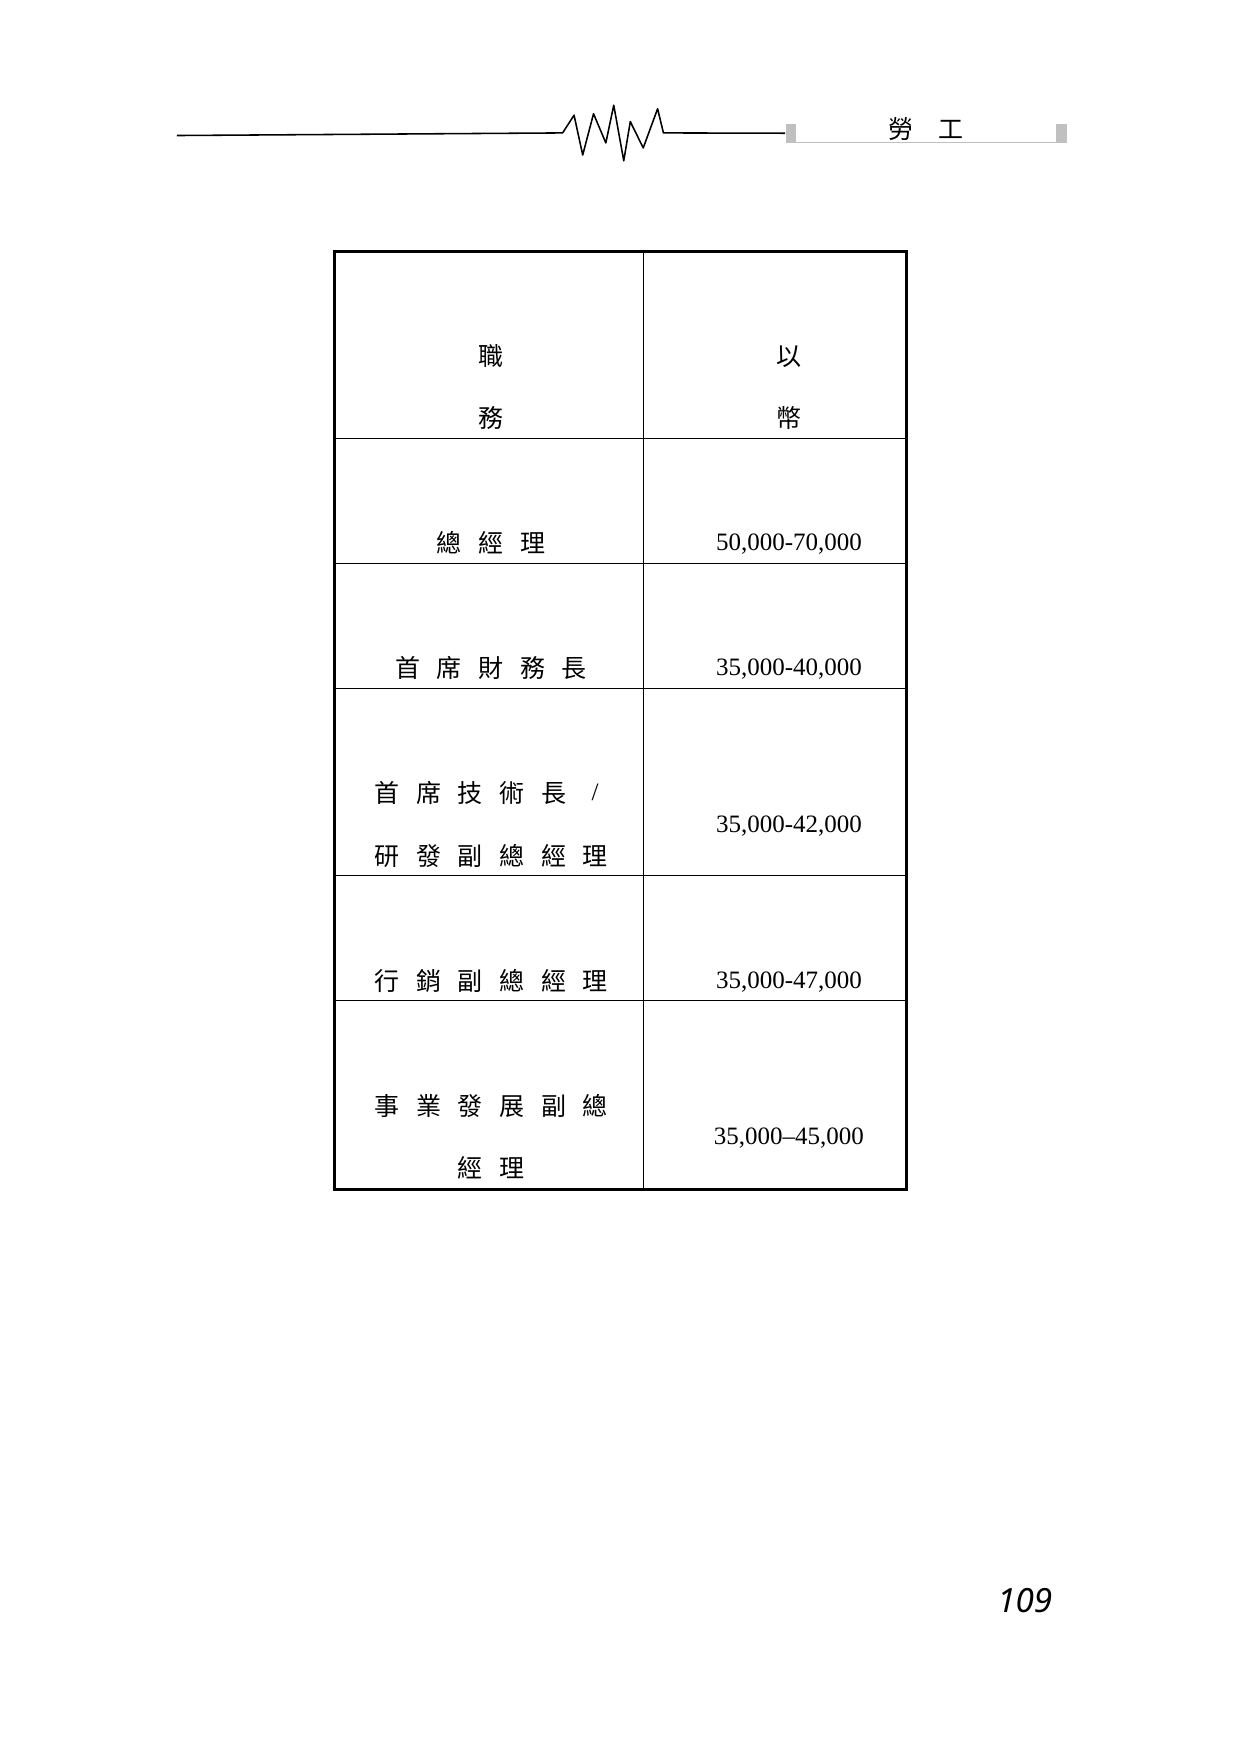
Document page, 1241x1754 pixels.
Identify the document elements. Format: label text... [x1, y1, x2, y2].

table_cell 總經理 [336, 439, 643, 563]
table_cell 35,000-42,000 [644, 689, 905, 875]
table_header 以 幣 [644, 253, 905, 438]
table_cell 50,000-70,000 [644, 439, 905, 563]
table_cell 35,000-47,000 [644, 876, 905, 1000]
table_cell 事業發展副總經理 [336, 1001, 643, 1188]
table_header 職 務 [336, 253, 643, 438]
table_cell 行銷副總經理 [336, 876, 643, 1000]
table_cell 首席技術長/研發副總經理 [336, 689, 643, 875]
table_cell 35,000-40,000 [644, 564, 905, 688]
table_cell 35,000–45,000 [644, 1001, 905, 1188]
table_cell 首席財務長 [336, 564, 643, 688]
